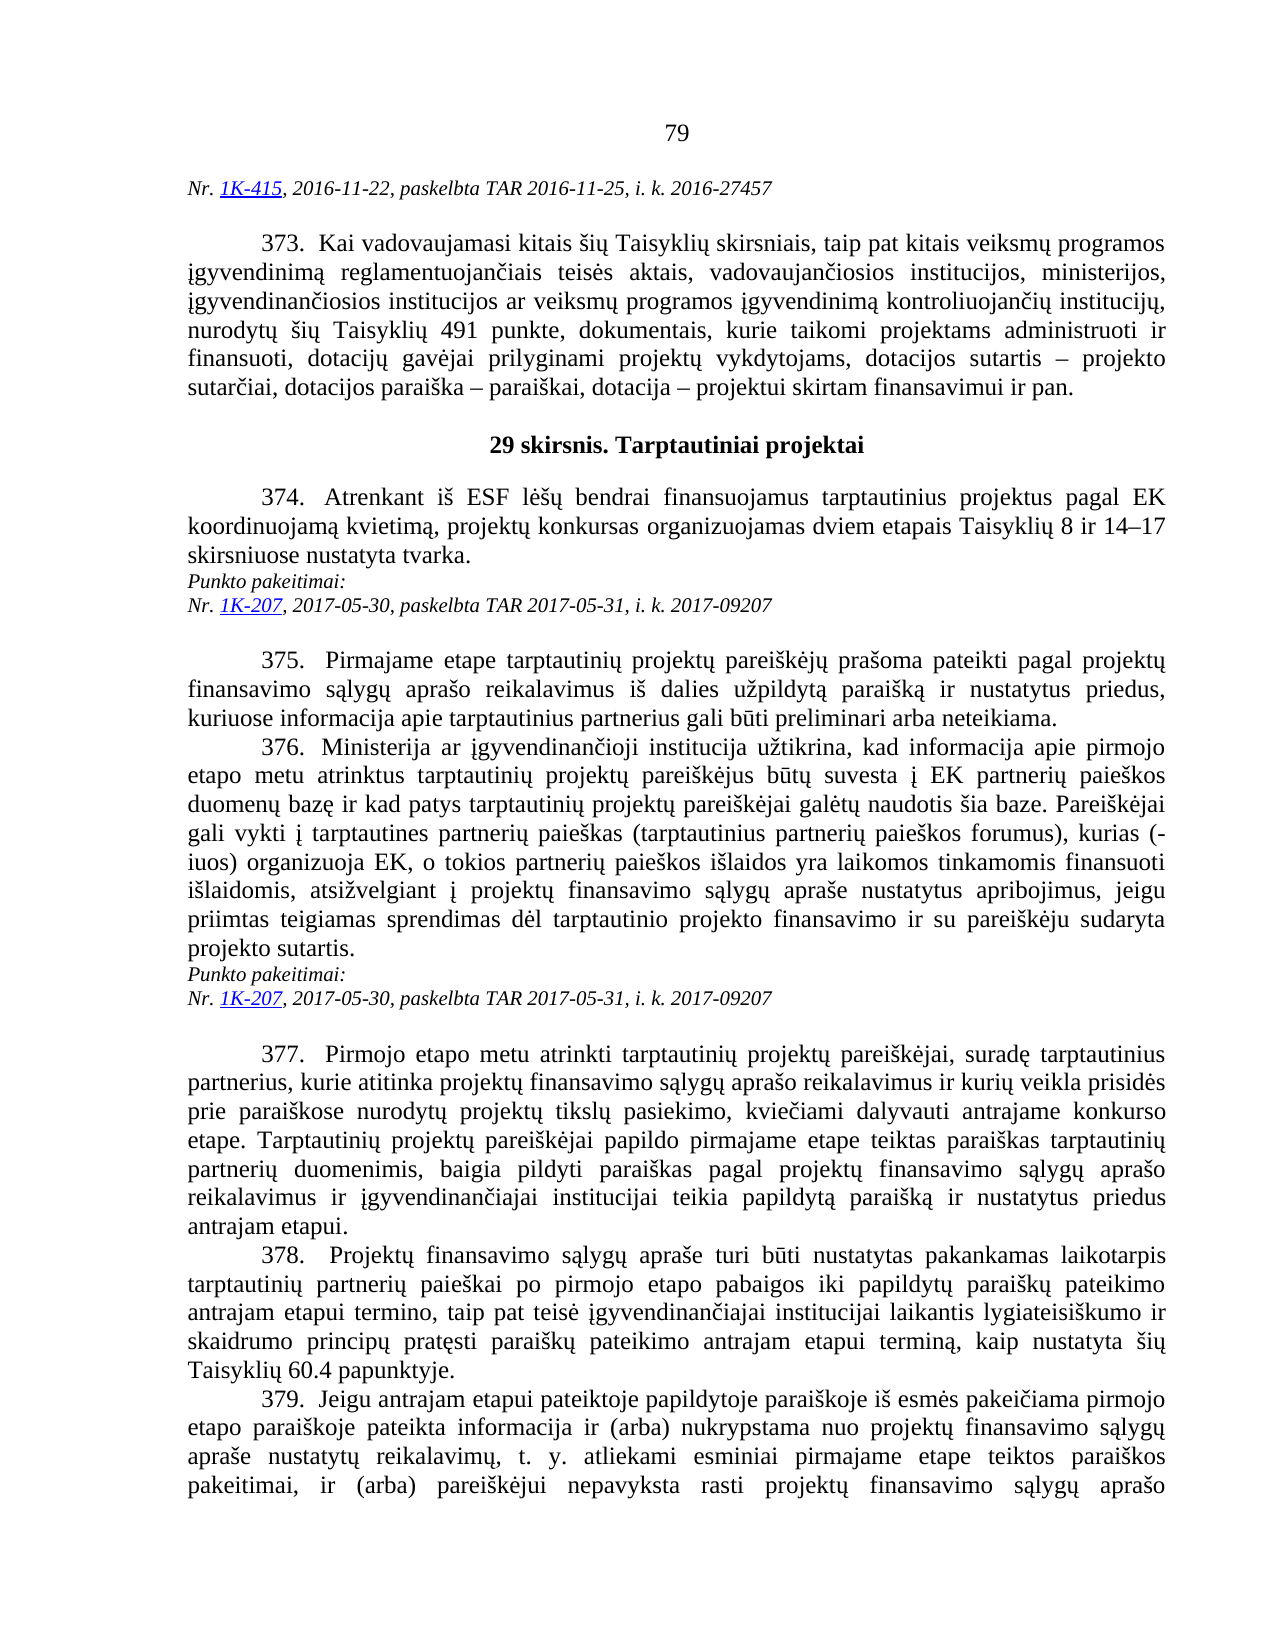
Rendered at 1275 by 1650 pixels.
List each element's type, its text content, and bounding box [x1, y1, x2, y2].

text 375. Pirmajame etape tarptautinių projektų pareiškėjų prašoma pateikti pagal projektų finansavimo sąlygų aprašo reikalavimus iš dalies užpildytą paraišką ir nustatytus priedus, kuriuose informacija apie tarptautinius partnerius gali būti preliminari arba neteikiama. [187, 646, 1167, 732]
text Nr. 1K-207, 2017-05-30, paskelbta TAR 2017-05-31, i. k. 2017-09207 [187, 593, 1167, 617]
text 379. Jeigu antrajam etapui pateiktoje papildytoje paraiškoje iš esmės pakeičiama pirmojo etapo paraiškoje pateikta informacija ir (arba) nukrypstama nuo projektų finansavimo sąlygų apraše nustatytų reikalavimų, t. y. atliekami esminiai pirmajame etape teiktos paraiškos pakeitimai, ir (arba) pareiškėjui nepavyksta rasti projektų finansavimo sąlygų aprašo [187, 1384, 1167, 1499]
text Punkto pakeitimai: [187, 569, 1167, 593]
text 376. Ministerija ar įgyvendinančioji institucija užtikrina, kad informacija apie pirmojo etapo metu atrinktus tarptautinių projektų pareiškėjus būtų suvesta į EK partnerių paieškos duomenų bazę ir kad patys tarptautinių projektų pareiškėjai galėtų naudotis šia baze. Pareiškėjai gali vykti į tarptautines partnerių paieškas (tarptautinius partnerių paieškos forumus), kurias (-iuos) organizuoja EK, o tokios partnerių paieškos išlaidos yra laikomos tinkamomis finansuoti išlaidomis, atsižvelgiant į projektų finansavimo sąlygų apraše nustatytus apribojimus, jeigu priimtas teigiamas sprendimas dėl tarptautinio projekto finansavimo ir su pareiškėju sudaryta projekto sutartis. [187, 732, 1167, 962]
text 377. Pirmojo etapo metu atrinkti tarptautinių projektų pareiškėjai, suradę tarptautinius partnerius, kurie atitinka projektų finansavimo sąlygų aprašo reikalavimus ir kurių veikla prisidės prie paraiškose nurodytų projektų tikslų pasiekimo, kviečiami dalyvauti antrajame konkurso etape. Tarptautinių projektų pareiškėjai papildo pirmajame etape teiktas paraiškas tarptautinių partnerių duomenimis, baigia pildyti paraiškas pagal projektų finansavimo sąlygų aprašo reikalavimus ir įgyvendinančiajai institucijai teikia papildytą paraišką ir nustatytus priedus antrajam etapui. [187, 1039, 1167, 1240]
subtitle 29 skirsnis. Tarptautiniai projektai [246, 430, 1107, 458]
text 378. Projektų finansavimo sąlygų apraše turi būti nustatytas pakankamas laikotarpis tarptautinių partnerių paieškai po pirmojo etapo pabaigos iki papildytų paraiškų pateikimo antrajam etapui termino, taip pat teisė įgyvendinančiajai institucijai laikantis lygiateisiškumo ir skaidrumo principų pratęsti paraiškų pateikimo antrajam etapui terminą, kaip nustatyta šių Taisyklių 60.4 papunktyje. [187, 1240, 1167, 1384]
text Punkto pakeitimai: [187, 962, 1167, 986]
text 373. Kai vadovaujamasi kitais šių Taisyklių skirsniais, taip pat kitais veiksmų programos įgyvendinimą reglamentuojančiais teisės aktais, vadovaujančiosios institucijos, ministerijos, įgyvendinančiosios institucijos ar veiksmų programos įgyvendinimą kontroliuojančių institucijų, nurodytų šių Taisyklių 491 punkte, dokumentais, kurie taikomi projektams administruoti ir finansuoti, dotacijų gavėjai prilyginami projektų vykdytojams, dotacijos sutartis – projekto sutarčiai, dotacijos paraiška – paraiškai, dotacija – projektui skirtam finansavimui ir pan. [187, 228, 1167, 401]
text Nr. 1K-415, 2016-11-22, paskelbta TAR 2016-11-25, i. k. 2016-27457 [187, 176, 1167, 200]
text Nr. 1K-207, 2017-05-30, paskelbta TAR 2017-05-31, i. k. 2017-09207 [187, 986, 1167, 1010]
text 374. Atrenkant iš ESF lėšų bendrai finansuojamus tarptautinius projektus pagal EK koordinuojamą kvietimą, projektų konkursas organizuojamas dviem etapais Taisyklių 8 ir 14–17 skirsniuose nustatyta tvarka. [187, 482, 1167, 569]
